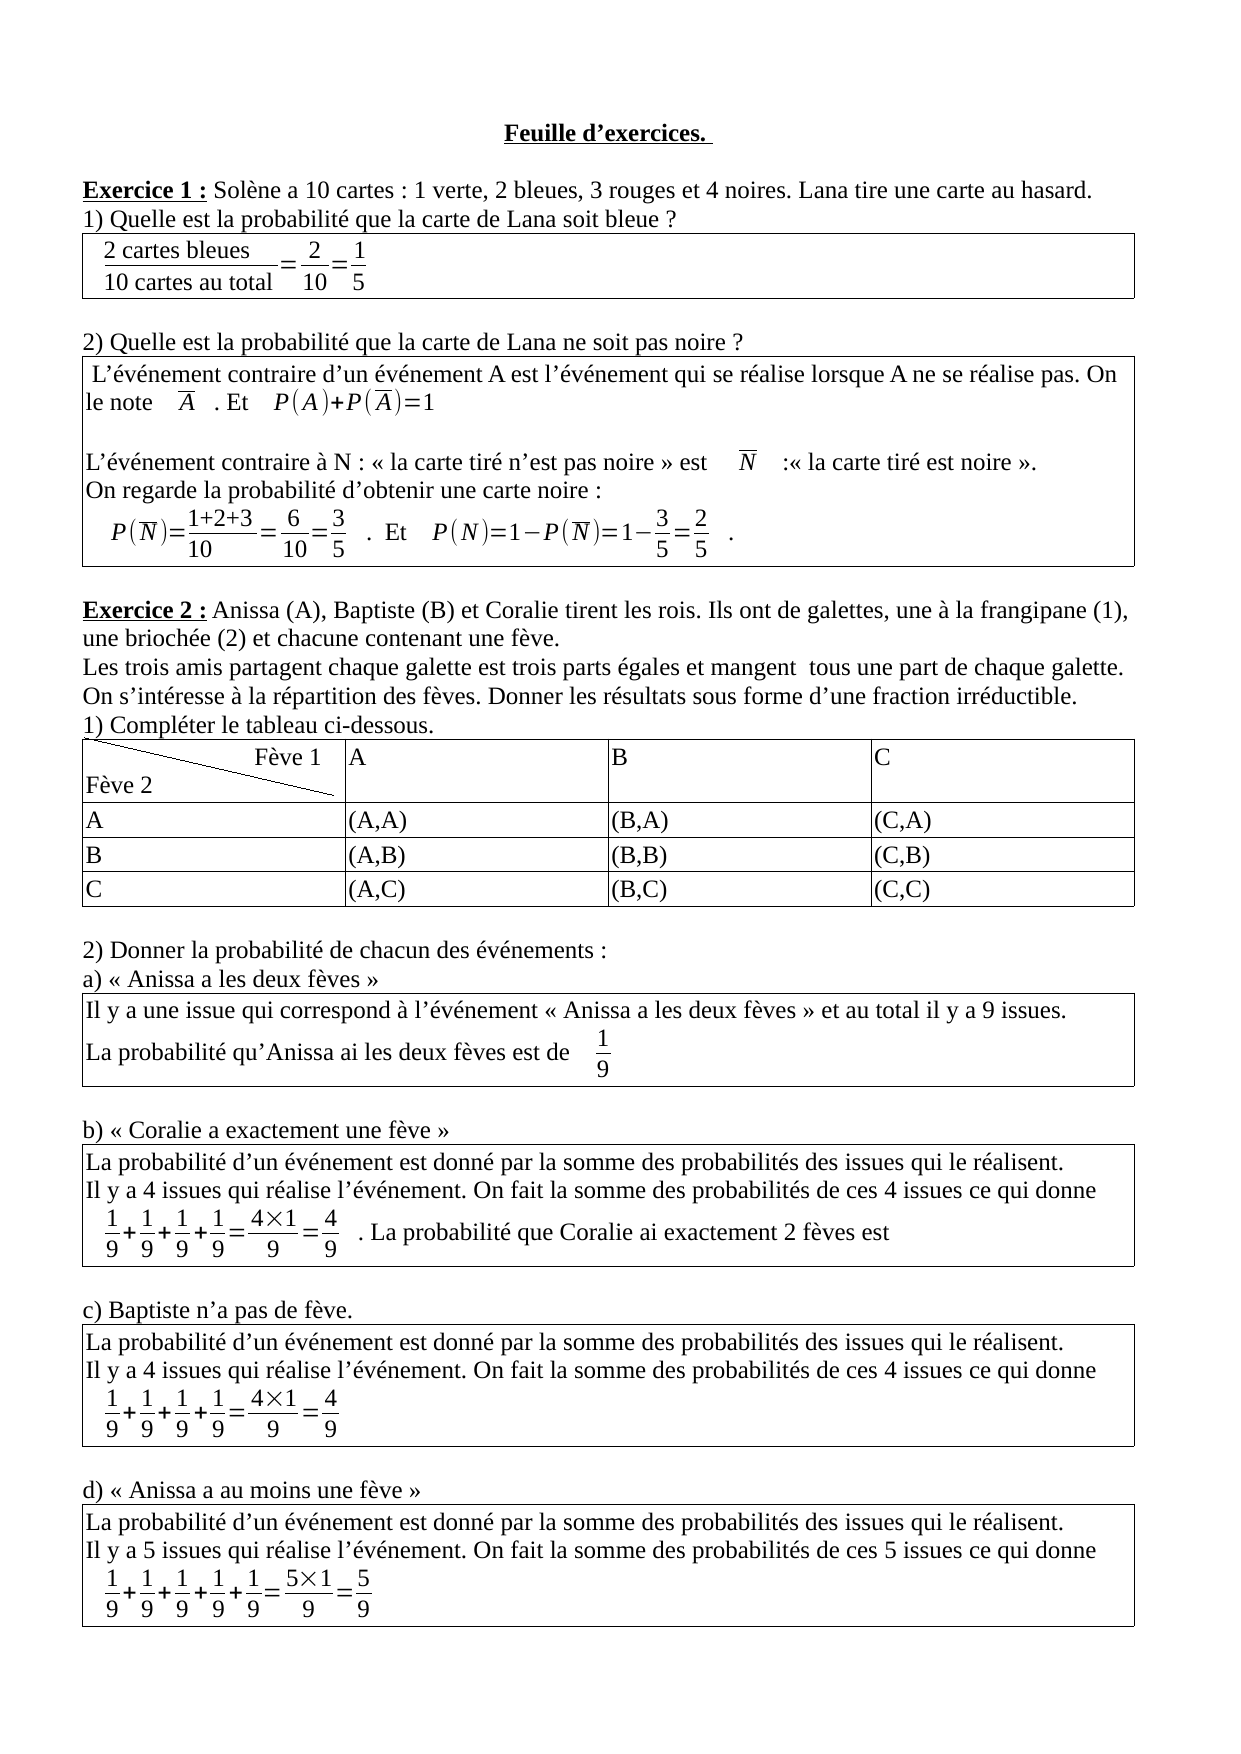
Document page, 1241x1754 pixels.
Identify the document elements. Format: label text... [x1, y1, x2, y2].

table_header L’événement contraire d’un événement A est l’événement qui se réalise lorsque A ne se réalise pas. On le note . Et L’événement contraire à N : « la carte tiré n’est pas noire » est :« la carte tiré est noire ». On regarde la probabilité d’obtenir une carte noire : . Et . [83, 357, 1134, 566]
text d) « Anissa a au moins une fève » [82, 1475, 1134, 1504]
table_cell (B,C) [609, 872, 871, 906]
table_header Fève 1 Fève 2 [83, 740, 345, 802]
text b) « Coralie a exactement une fève » [82, 1115, 1134, 1144]
table_header La probabilité d’un événement est donné par la somme des probabilités des issues qui le réalisent. Il y a 4 issues qui réalise l’événement. On fait la somme des probabilités de ces 4 issues ce qui donne . La probabilité que Coralie ai exactement 2 fèves est [83, 1145, 1134, 1266]
table_cell (C,A) [872, 803, 1134, 837]
text Exercice 1 : Solène a 10 cartes : 1 verte, 2 bleues, 3 rouges et 4 noires. Lana tire une carte au hasard. [82, 176, 1134, 204]
table_cell C [83, 872, 345, 906]
text Les trois amis partagent chaque galette est trois parts égales et mangent tous une part de chaque galette. On s’intéresse à la répartition des fèves. Donner les résultats sous forme d’une fraction irréductible. [82, 652, 1134, 710]
text c) Baptiste n’a pas de fève. [82, 1295, 1134, 1324]
table_cell B [83, 838, 345, 871]
table_cell (B,A) [609, 803, 871, 837]
table_cell (C,C) [872, 872, 1134, 906]
table_cell A [83, 803, 345, 837]
table_header La probabilité d’un événement est donné par la somme des probabilités des issues qui le réalisent. Il y a 5 issues qui réalise l’événement. On fait la somme des probabilités de ces 5 issues ce qui donne [83, 1505, 1134, 1626]
table_header [83, 234, 1134, 298]
table_cell (A,C) [346, 872, 608, 906]
table_cell (C,B) [872, 838, 1134, 871]
text 1) Quelle est la probabilité que la carte de Lana soit bleue ? [82, 204, 1134, 233]
table_header B [609, 740, 871, 802]
table_header C [872, 740, 1134, 802]
table_header La probabilité d’un événement est donné par la somme des probabilités des issues qui le réalisent. Il y a 4 issues qui réalise l’événement. On fait la somme des probabilités de ces 4 issues ce qui donne [83, 1325, 1134, 1446]
text Exercice 2 : Anissa (A), Baptiste (B) et Coralie tirent les rois. Ils ont de galettes, une à la frangipane (1), une briochée (2) et chacune contenant une fève. [82, 595, 1134, 652]
text 2) Donner la probabilité de chacun des événements : [82, 935, 1134, 964]
text Feuille d’exercices. [82, 118, 1134, 147]
table_header A [346, 740, 608, 802]
text 1) Compléter le tableau ci-dessous. [82, 710, 1134, 738]
table_cell (A,A) [346, 803, 608, 837]
text 2) Quelle est la probabilité que la carte de Lana ne soit pas noire ? [82, 327, 1134, 356]
table_cell (A,B) [346, 838, 608, 871]
text a) « Anissa a les deux fèves » [82, 964, 1134, 992]
table_header Il y a une issue qui correspond à l’événement « Anissa a les deux fèves » et au total il y a 9 issues. La probabilité qu’Anissa ai les deux fèves est de [83, 994, 1134, 1086]
table_cell (B,B) [609, 838, 871, 871]
